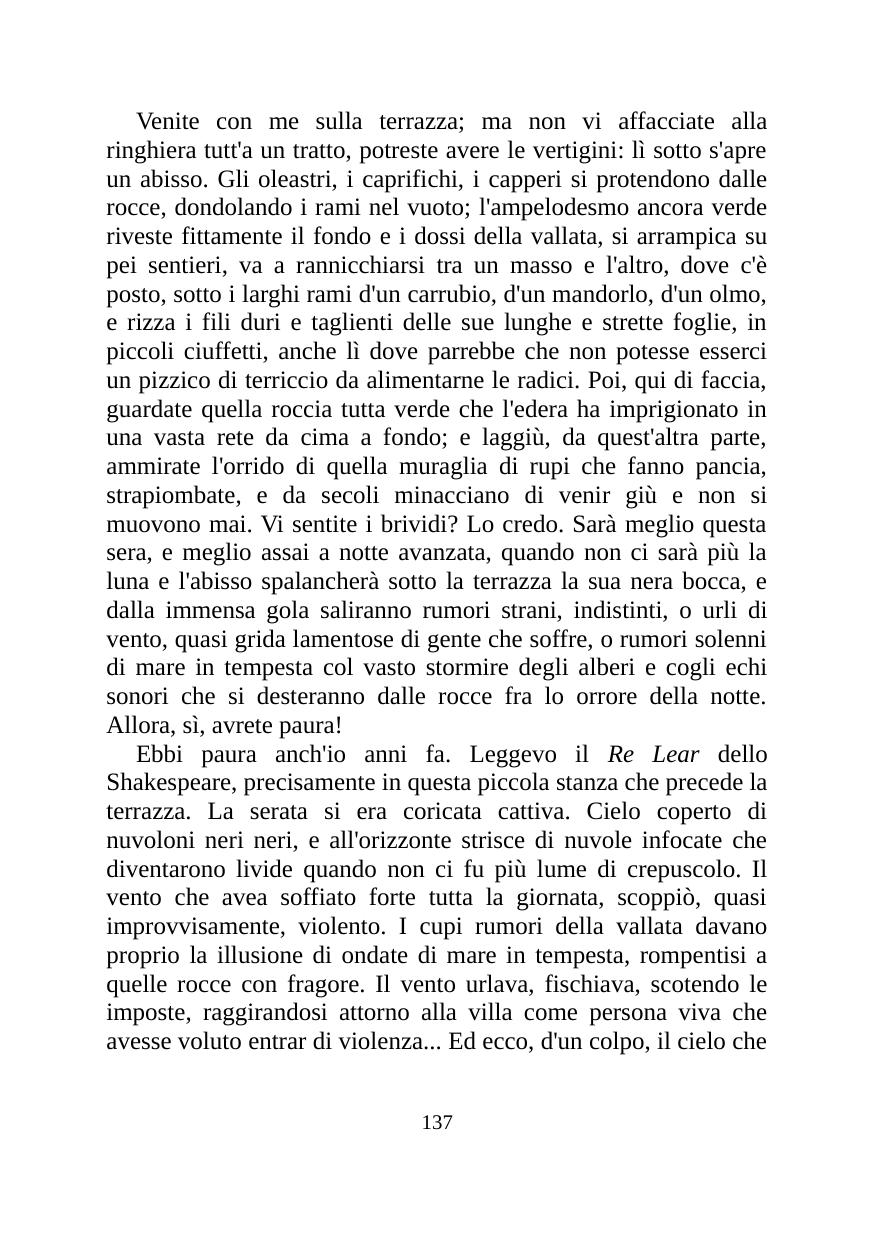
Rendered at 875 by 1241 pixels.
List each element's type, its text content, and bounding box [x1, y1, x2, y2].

text Ebbi paura anch'io anni fa. Leggevo il Re Lear dello Shakespeare, precisamente in questa piccola stanza che precede la terrazza. La serata si era coricata cattiva. Cielo coperto di nuvoloni neri neri, e all'orizzonte strisce di nuvole infocate che diventarono livide quando non ci fu più lume di crepuscolo. Il vento che avea soffiato forte tutta la giornata, scoppiò, quasi improvvisamente, violento. I cupi rumori della vallata davano proprio la illusione di ondate di mare in tempesta, rompentisi a quelle rocce con fragore. Il vento urlava, fischiava, scotendo le imposte, raggirandosi attorno alla villa come persona viva che avesse voluto entrar di violenza... Ed ecco, d'un colpo, il cielo che [106, 739, 768, 1055]
text Venite con me sulla terrazza; ma non vi affacciate alla ringhiera tutt'a un tratto, potreste avere le vertigini: lì sotto s'apre un abisso. Gli oleastri, i caprifichi, i capperi si protendono dalle rocce, dondolando i rami nel vuoto; l'ampelodesmo ancora verde riveste fittamente il fondo e i dossi della vallata, si arrampica su pei sentieri, va a rannicchiarsi tra un masso e l'altro, dove c'è posto, sotto i larghi rami d'un carrubio, d'un mandorlo, d'un olmo, e rizza i fili duri e taglienti delle sue lunghe e strette foglie, in piccoli ciuffetti, anche lì dove parrebbe che non potesse esserci un pizzico di terriccio da alimentarne le radici. Poi, qui di faccia, guardate quella roccia tutta verde che l'edera ha imprigionato in una vasta rete da cima a fondo; e laggiù, da quest'altra parte, ammirate l'orrido di quella muraglia di rupi che fanno pancia, strapiombate, e da secoli minacciano di venir giù e non si muovono mai. Vi sentite i brividi? Lo credo. Sarà meglio questa sera, e meglio assai a notte avanzata, quando non ci sarà più la luna e l'abisso spalancherà sotto la terrazza la sua nera bocca, e dalla immensa gola saliranno rumori strani, indistinti, o urli di vento, quasi grida lamentose di gente che soffre, o rumori solenni di mare in tempesta col vasto stormire degli alberi e cogli echi sonori che si desteranno dalle rocce fra lo orrore della notte. Allora, sì, avrete paura! [106, 106, 768, 739]
